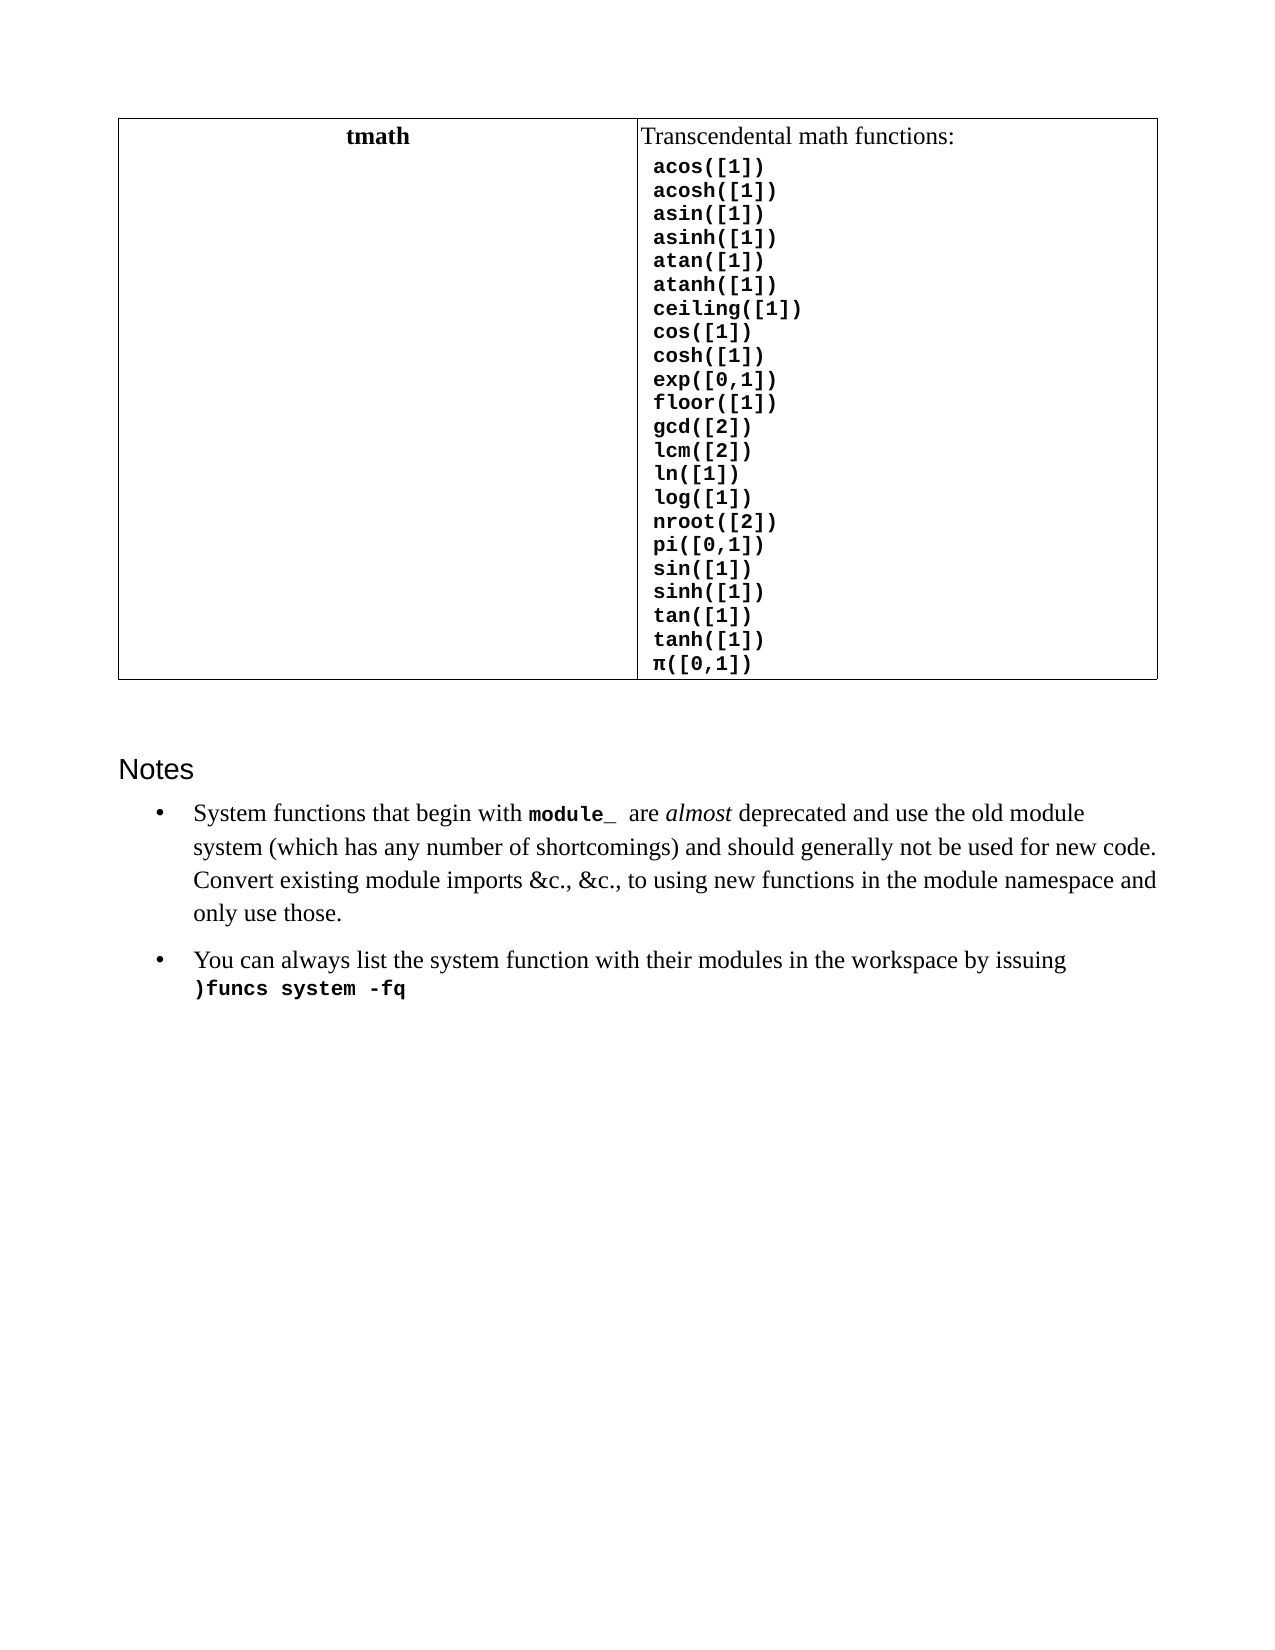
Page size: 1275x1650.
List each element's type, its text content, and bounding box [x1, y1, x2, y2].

table_cell Transcendental math functions: acos([1]) acosh([1]) asin([1]) asinh([1]) atan([1]) atanh([1]) ceiling([1]) cos([1]) cosh([1]) exp([0,1]) floor([1]) gcd([2]) lcm([2]) ln([1]) log([1]) nroot([2]) pi([0,1]) sin([1]) sinh([1]) tan([1]) tanh([1]) π([0,1]) [638, 119, 1157, 679]
list System functions that begin with module_ are almost deprecated and use the old module system (which has any number of shortcomings) and should generally not be used for new code. Convert existing module imports &c., &c., to using new functions in the module namespace and only use those. [156, 798, 1157, 927]
table_cell tmath [119, 119, 637, 679]
subtitle Notes [118, 752, 1157, 785]
list You can always list the system function with their modules in the workspace by issuing )funcs system -fq [156, 945, 1157, 1001]
